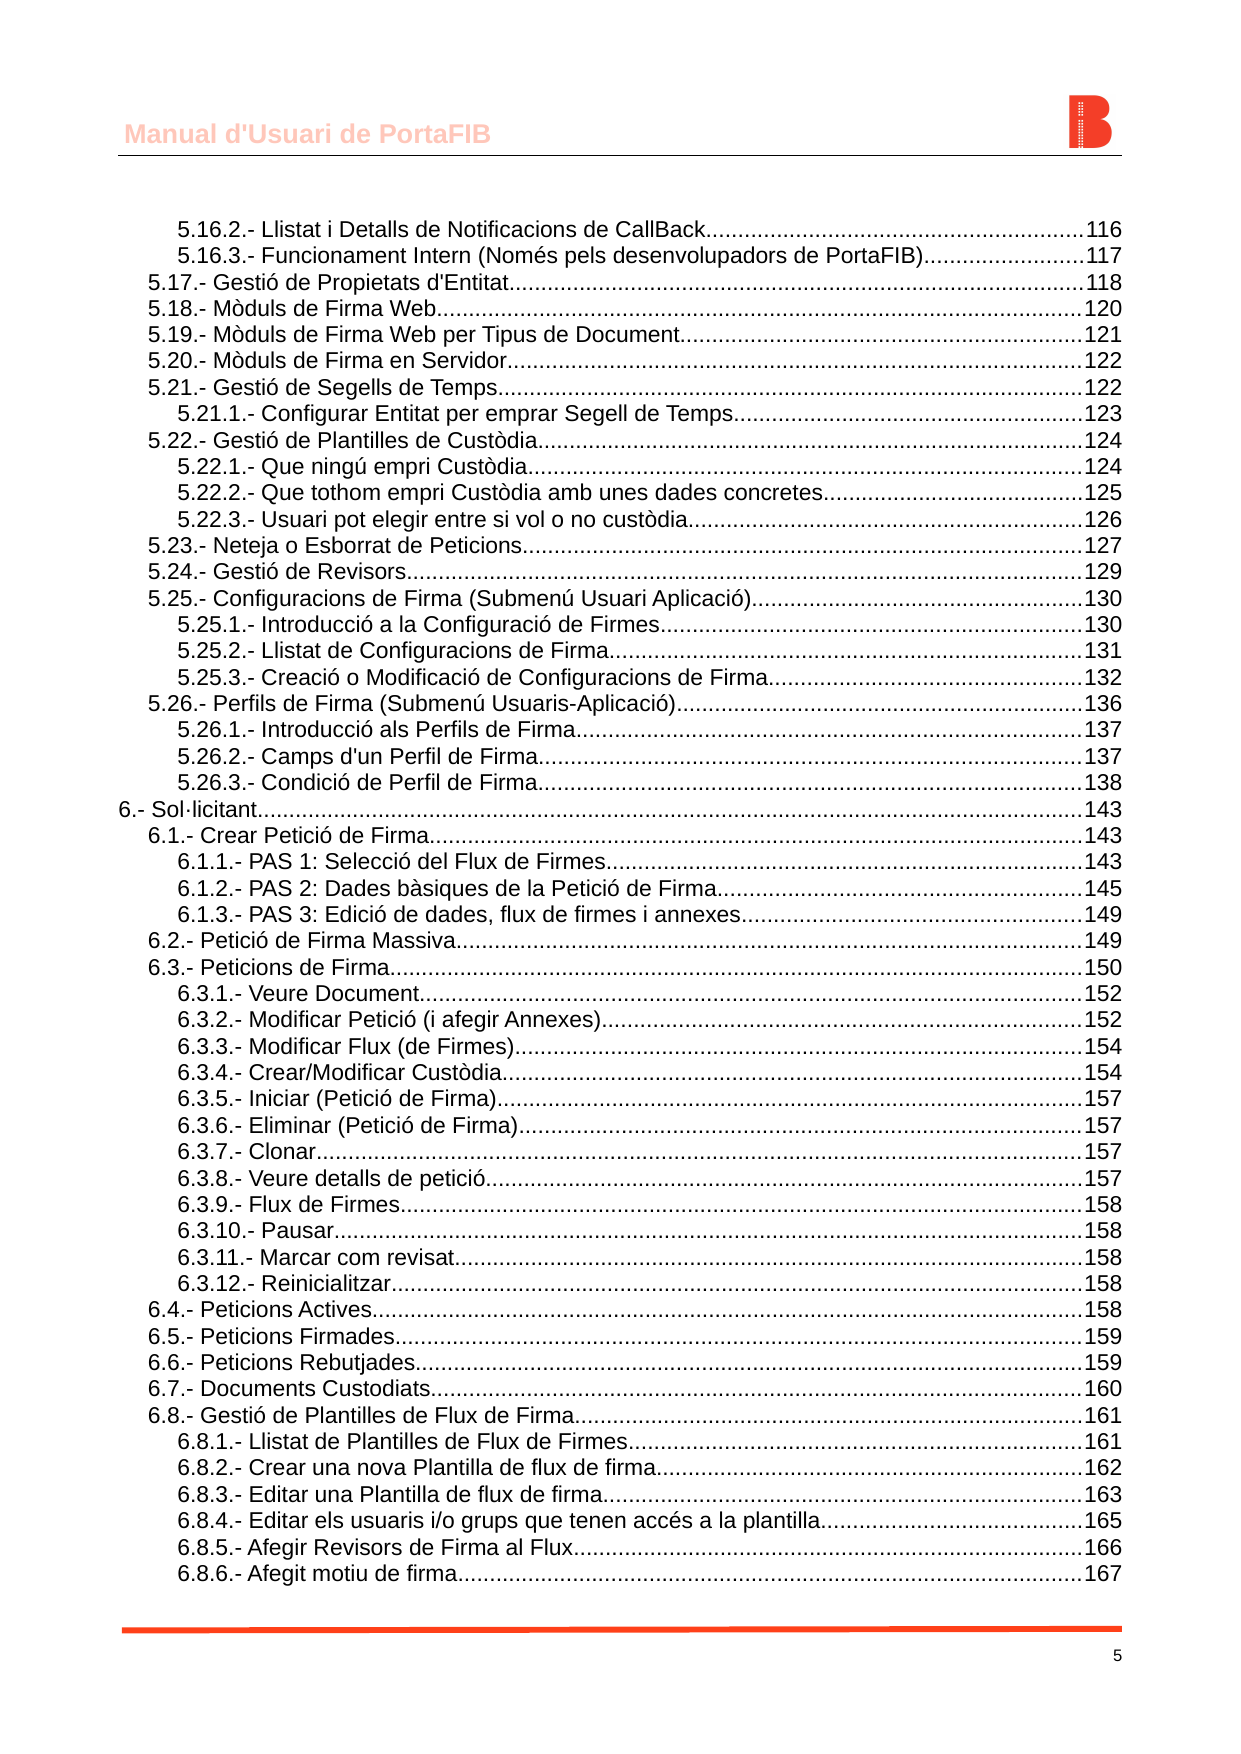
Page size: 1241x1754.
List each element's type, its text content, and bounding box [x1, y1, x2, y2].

text 5.21.1.- Configurar Entitat per emprar Segell de Temps 123 [177, 400, 1122, 427]
text 5.24.- Gestió de Revisors 129 [148, 558, 1122, 585]
text 5.26.3.- Condició de Perfil de Firma 138 [177, 769, 1122, 796]
text 6.8.5.- Afegir Revisors de Firma al Flux 166 [177, 1533, 1122, 1560]
text 6.3.8.- Veure detalls de petició 157 [177, 1164, 1122, 1191]
text 5.22.2.- Que tothom empri Custòdia amb unes dades concretes 125 [177, 479, 1122, 506]
text 5.22.- Gestió de Plantilles de Custòdia 124 [148, 427, 1122, 453]
text 6.8.6.- Afegit motiu de firma 167 [177, 1560, 1122, 1586]
text 6.4.- Peticions Actives 158 [148, 1296, 1122, 1323]
text 6.3.12.- Reinicialitzar 158 [177, 1270, 1122, 1296]
text 6.5.- Peticions Firmades 159 [148, 1323, 1122, 1349]
text 6.8.3.- Editar una Plantilla de flux de firma 163 [177, 1481, 1122, 1507]
text 5.23.- Neteja o Esborrat de Peticions 127 [148, 532, 1122, 558]
text 6.- Sol·licitant 143 [118, 796, 1122, 822]
text 6.1.- Crear Petició de Firma 143 [148, 822, 1122, 848]
text 5.22.3.- Usuari pot elegir entre si vol o no custòdia 126 [177, 506, 1122, 532]
text 6.1.1.- PAS 1: Selecció del Flux de Firmes 143 [177, 848, 1122, 874]
text 6.3.11.- Marcar com revisat 158 [177, 1243, 1122, 1270]
text 6.3.10.- Pausar 158 [177, 1217, 1122, 1243]
text 6.3.7.- Clonar 157 [177, 1138, 1122, 1164]
text 5.21.- Gestió de Segells de Temps 122 [148, 374, 1122, 400]
text 5.18.- Mòduls de Firma Web 120 [148, 295, 1122, 321]
text 6.7.- Documents Custodiats 160 [148, 1375, 1122, 1402]
text 6.6.- Peticions Rebutjades 159 [148, 1349, 1122, 1375]
text 6.1.3.- PAS 3: Edició de dades, flux de firmes i annexes 149 [177, 901, 1122, 927]
text 6.8.4.- Editar els usuaris i/o grups que tenen accés a la plantilla 165 [177, 1507, 1122, 1533]
text 5.25.2.- Llistat de Configuracions de Firma 131 [177, 637, 1122, 664]
text 5.19.- Mòduls de Firma Web per Tipus de Document 121 [148, 321, 1122, 347]
picture [1063, 94, 1117, 150]
text 5.25.3.- Creació o Modificació de Configuracions de Firma 132 [177, 664, 1122, 690]
text 6.1.2.- PAS 2: Dades bàsiques de la Petició de Firma 145 [177, 874, 1122, 901]
text 6.3.6.- Eliminar (Petició de Firma) 157 [177, 1112, 1122, 1138]
text 5.20.- Mòduls de Firma en Servidor 122 [148, 347, 1122, 374]
text 6.3.4.- Crear/Modificar Custòdia 154 [177, 1059, 1122, 1085]
text 6.8.1.- Llistat de Plantilles de Flux de Firmes 161 [177, 1428, 1122, 1454]
text 6.3.3.- Modificar Flux (de Firmes) 154 [177, 1033, 1122, 1059]
text 5.26.- Perfils de Firma (Submenú Usuaris-Aplicació) 136 [148, 690, 1122, 716]
text 6.3.2.- Modificar Petició (i afegir Annexes) 152 [177, 1006, 1122, 1033]
text 5.22.1.- Que ningú empri Custòdia 124 [177, 453, 1122, 479]
text 6.3.1.- Veure Document 152 [177, 980, 1122, 1006]
text 5.16.2.- Llistat i Detalls de Notificacions de CallBack 116 [177, 216, 1122, 242]
text 5.16.3.- Funcionament Intern (Només pels desenvolupadors de PortaFIB) 117 [177, 242, 1122, 268]
text 6.3.- Peticions de Firma 150 [148, 954, 1122, 980]
text 6.2.- Petició de Firma Massiva 149 [148, 927, 1122, 954]
text 5.26.2.- Camps d'un Perfil de Firma 137 [177, 743, 1122, 769]
text 6.8.2.- Crear una nova Plantilla de flux de firma 162 [177, 1454, 1122, 1481]
text 6.3.5.- Iniciar (Petició de Firma) 157 [177, 1085, 1122, 1112]
text 5.25.1.- Introducció a la Configuració de Firmes 130 [177, 611, 1122, 637]
text 6.3.9.- Flux de Firmes 158 [177, 1191, 1122, 1217]
text 5.26.1.- Introducció als Perfils de Firma 137 [177, 716, 1122, 743]
text 6.8.- Gestió de Plantilles de Flux de Firma 161 [148, 1402, 1122, 1428]
text 5.25.- Configuracions de Firma (Submenú Usuari Aplicació) 130 [148, 585, 1122, 611]
text 5.17.- Gestió de Propietats d'Entitat 118 [148, 268, 1122, 295]
